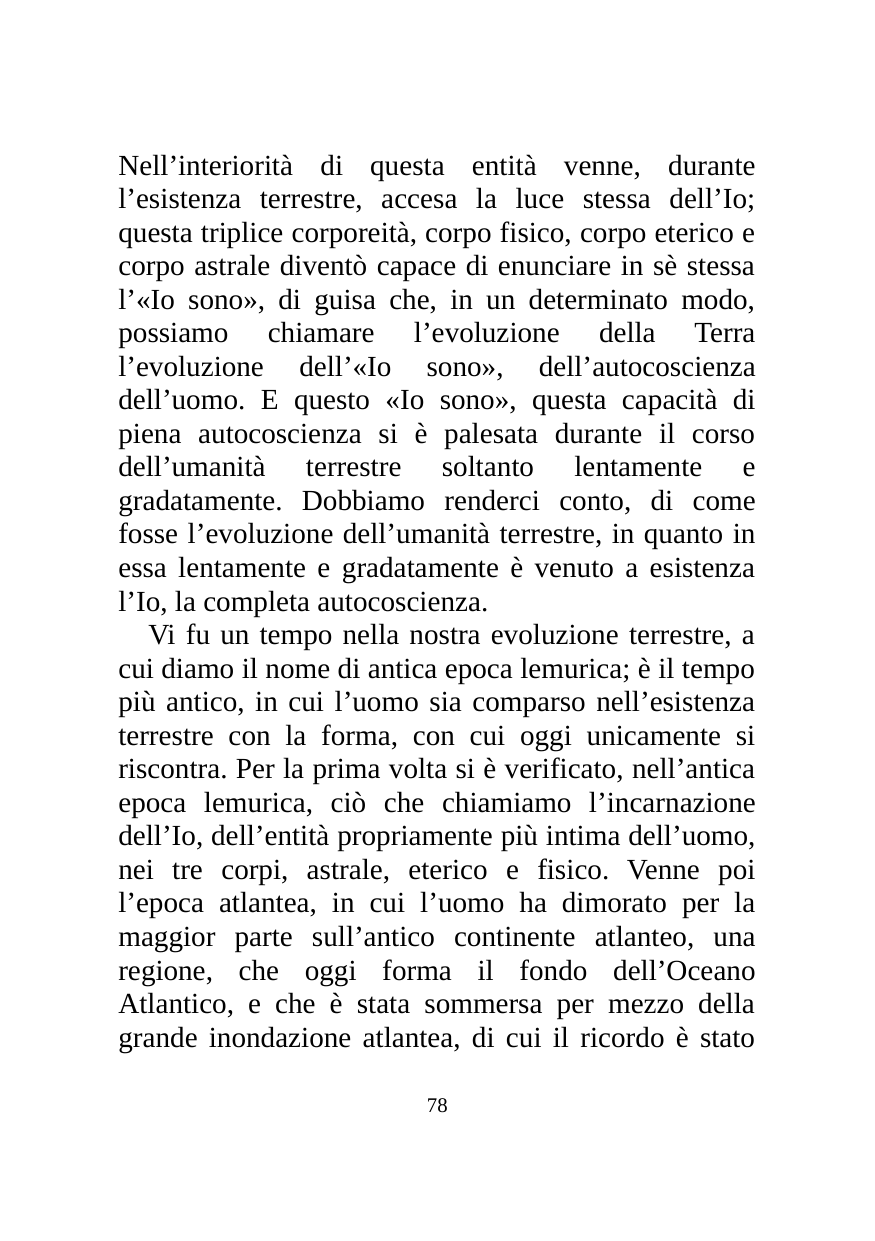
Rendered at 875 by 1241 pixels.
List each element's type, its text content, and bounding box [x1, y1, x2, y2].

text Nell’interiorità di questa entità venne, durante l’esistenza terrestre, accesa la luce stessa dell’Io; questa triplice corporeità, corpo fisico, corpo eterico e corpo astrale diventò capace di enunciare in sè stessa l’«Io sono», di guisa che, in un determinato modo, possiamo chiamare l’evoluzione della Terra l’evoluzione dell’«Io sono», dell’autocoscienza dell’uomo. E questo «Io sono», questa capacità di piena autocoscienza si è palesata durante il corso dell’umanità terrestre soltanto lentamente e gradatamente. Dobbiamo renderci conto, di come fosse l’evoluzione dell’umanità terrestre, in quanto in essa lentamente e gradatamente è venuto a esistenza l’Io, la completa autocoscienza. [118, 148, 756, 617]
text Vi fu un tempo nella nostra evoluzione terrestre, a cui diamo il nome di antica epoca lemurica; è il tempo più antico, in cui l’uomo sia comparso nell’esistenza terrestre con la forma, con cui oggi unicamente si riscontra. Per la prima volta si è verificato, nell’antica epoca lemurica, ciò che chiamiamo l’incarnazione dell’Io, dell’entità propriamente più intima dell’uomo, nei tre corpi, astrale, eterico e fisico. Venne poi l’epoca atlantea, in cui l’uomo ha dimorato per la maggior parte sull’antico continente atlanteo, una regione, che oggi forma il fondo dell’Oceano Atlantico, e che è stata sommersa per mezzo della grande inondazione atlantea, di cui il ricordo è stato [118, 617, 756, 1053]
